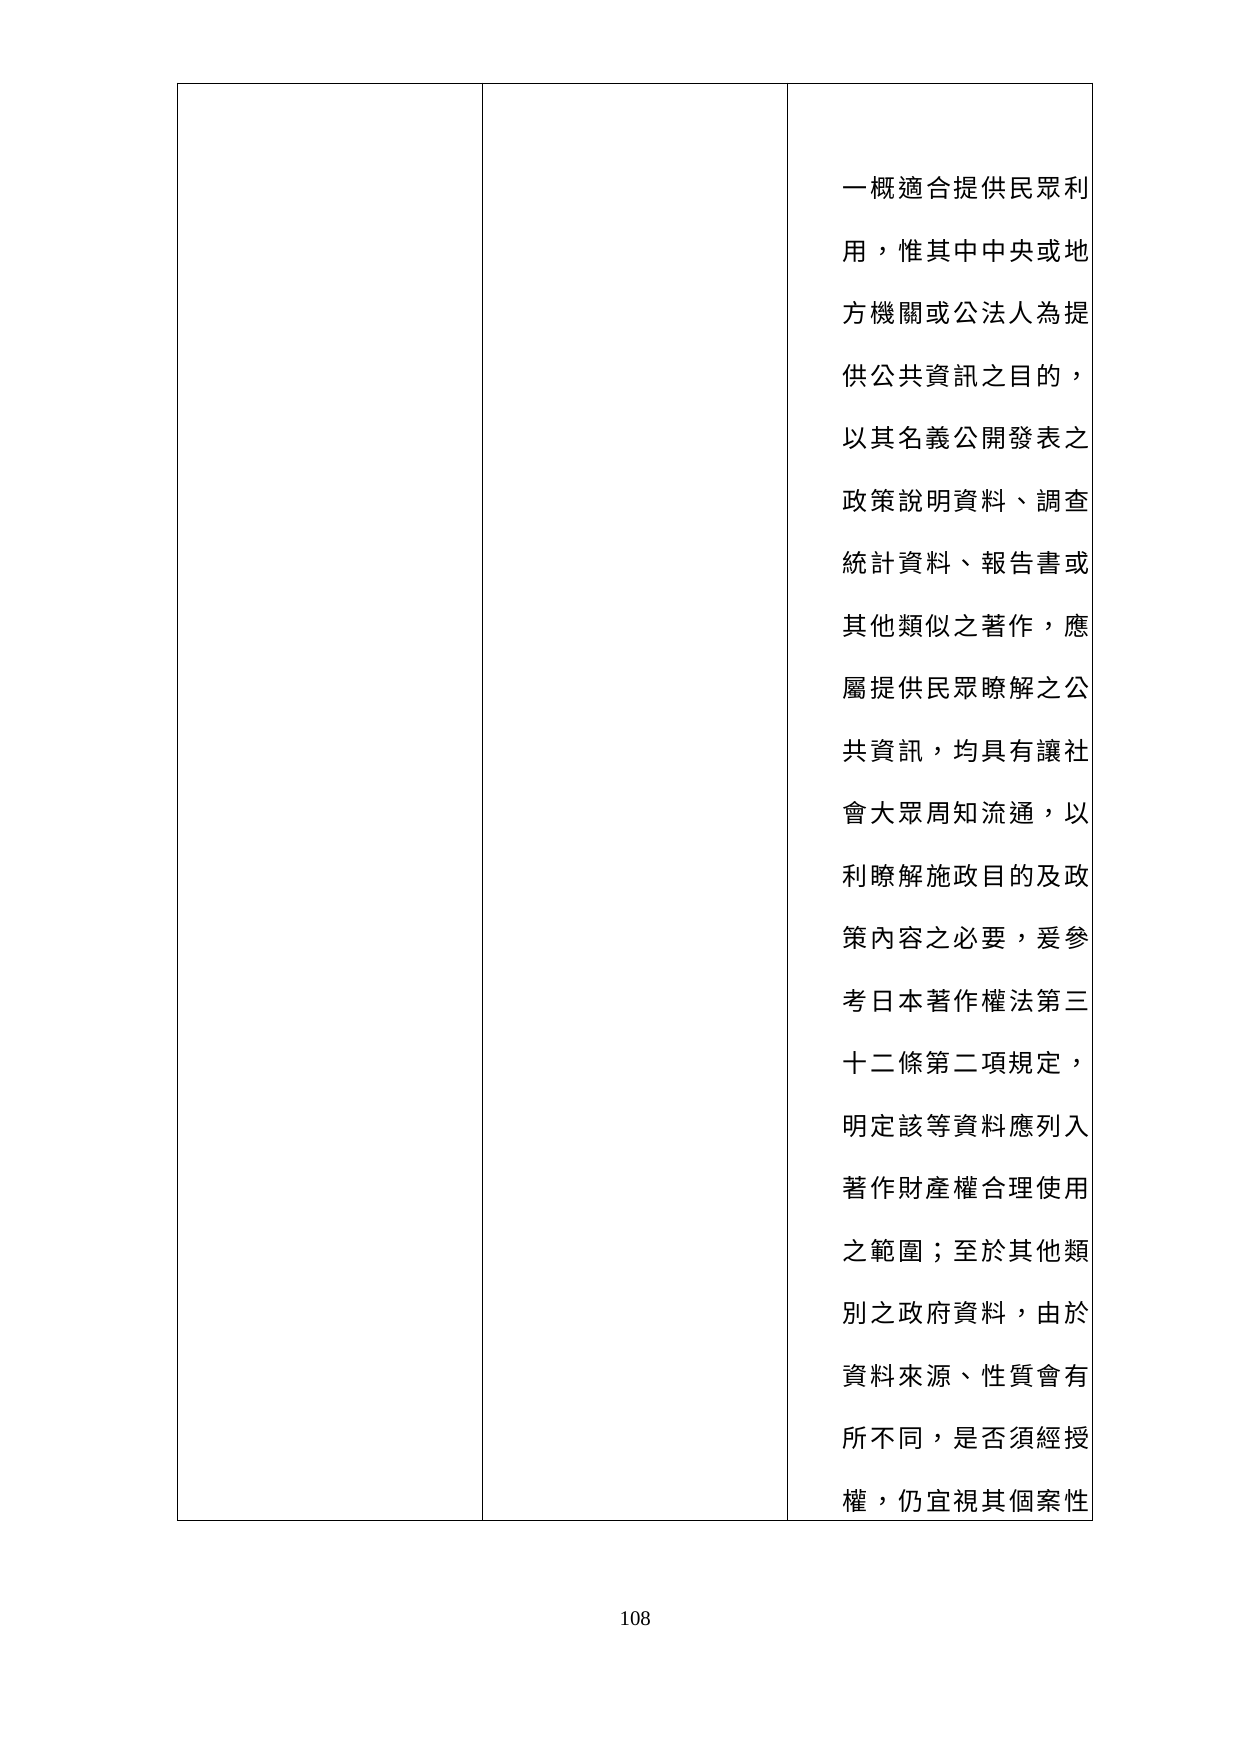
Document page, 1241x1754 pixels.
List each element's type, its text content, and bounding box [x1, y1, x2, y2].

table_cell 一概適合提供民眾利用，惟其中中央或地方機關或公法人為提供公共資訊之目的，以其名義公開發表之政策說明資料、調查統計資料、報告書或其他類似之著作，應屬提供民眾瞭解之公共資訊，均具有讓社會大眾周知流通，以利瞭解施政目的及政策內容之必要，爰參考日本著作權法第三十二條第二項規定，明定該等資料應列入著作財產權合理使用之範圍；至於其他類別之政府資料，由於資料來源、性質會有所不同，是否須經授權，仍宜視其個案性 [788, 84, 1092, 1520]
table_cell [178, 84, 482, 1520]
table_cell [483, 84, 787, 1520]
